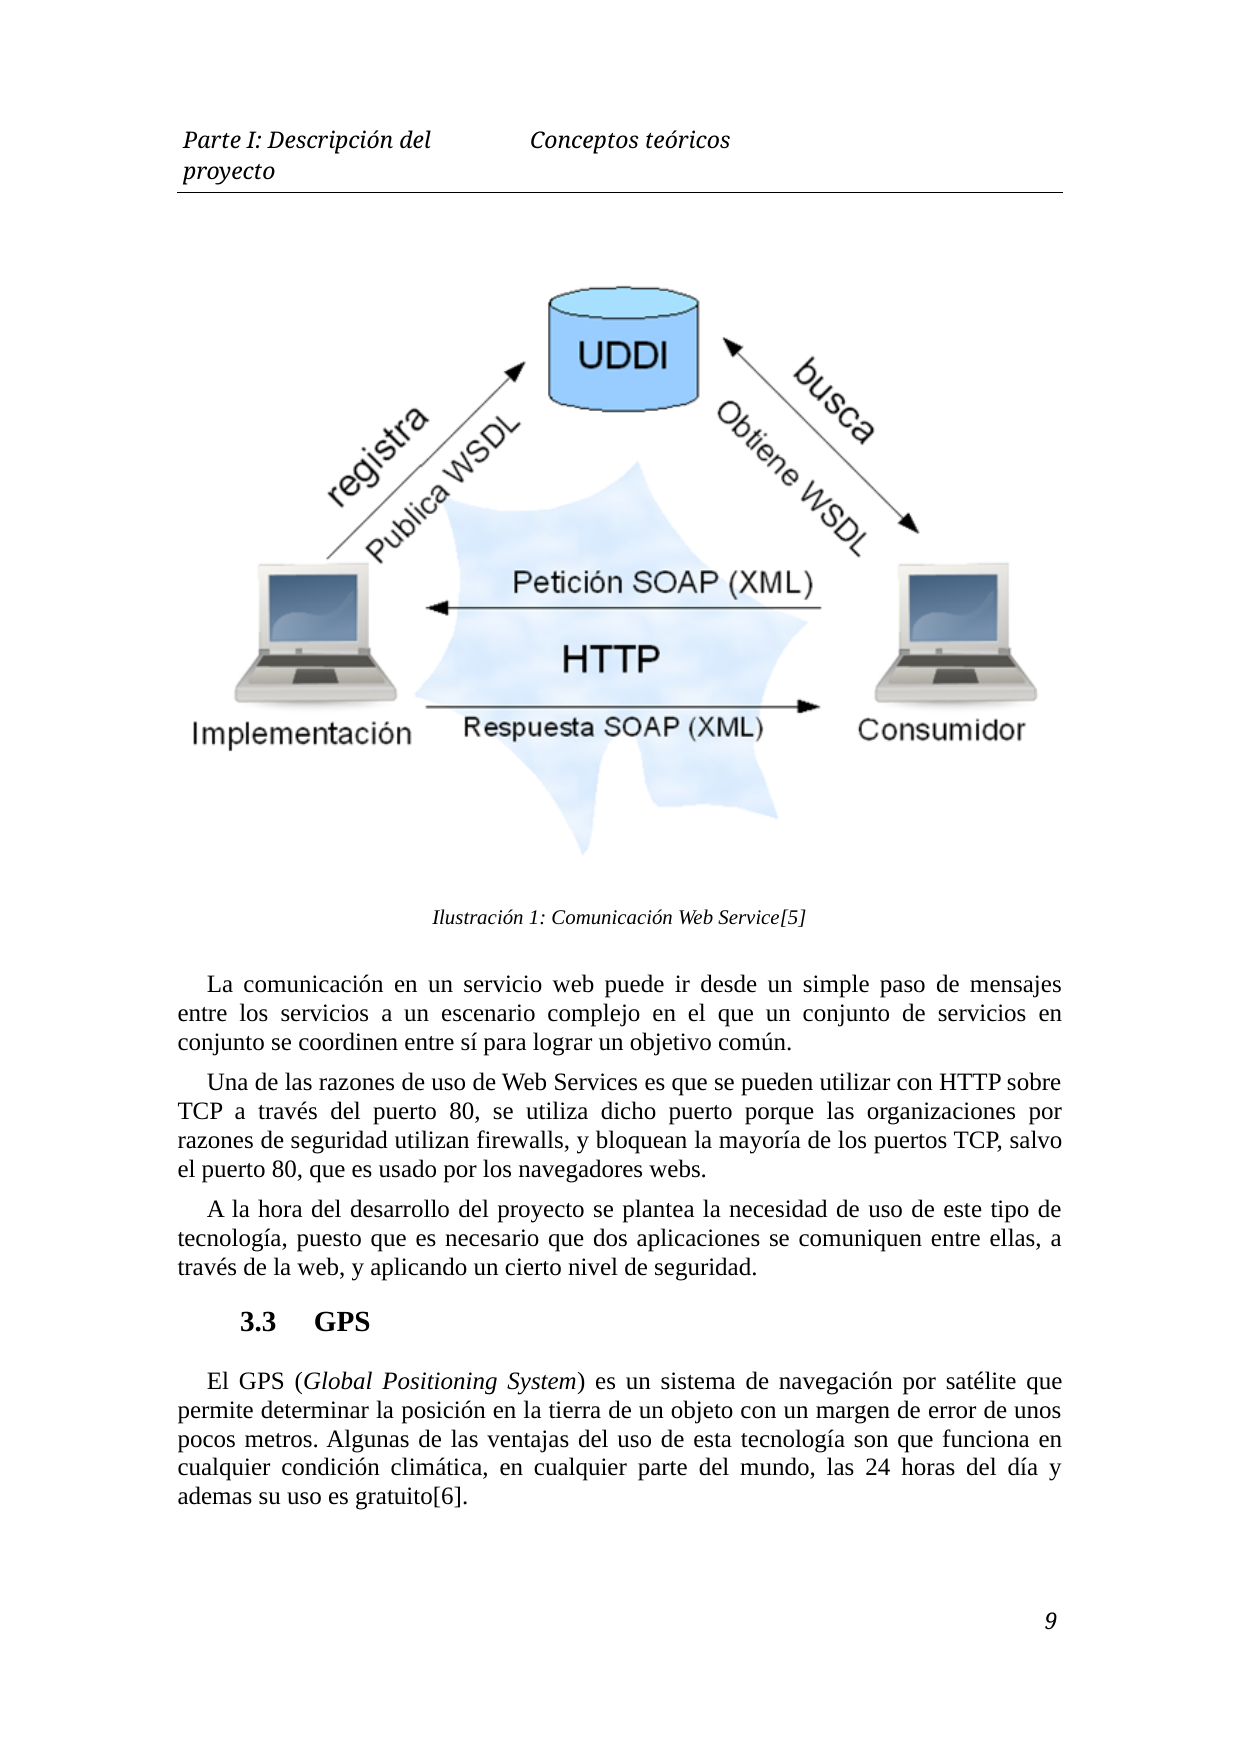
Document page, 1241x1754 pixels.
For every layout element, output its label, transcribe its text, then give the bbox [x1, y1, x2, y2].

text Ilustración 1: Comunicación Web Service[5] [177, 905, 1063, 929]
picture [177, 250, 1063, 905]
text A la hora del desarrollo del proyecto se plantea la necesidad de uso de este tipo de tecnología, puesto que es necesario que dos aplicaciones se comuniquen entre ellas, a través de la web, y aplicando un cierto nivel de seguridad. [177, 1194, 1063, 1281]
text La comunicación en un servicio web puede ir desde un simple paso de mensajes entre los servicios a un escenario complejo en el que un conjunto de servicios en conjunto se coordinen entre sí para lograr un objetivo común. [177, 969, 1063, 1056]
text El GPS (Global Positioning System) es un sistema de navegación por satélite que permite determinar la posición en la tierra de un objeto con un margen de error de unos pocos metros. Algunas de las ventajas del uso de esta tecnología son que funciona en cualquier condición climática, en cualquier parte del mundo, las 24 horas del día y ademas su uso es gratuito[6]. [177, 1366, 1063, 1510]
text Una de las razones de uso de Web Services es que se pueden utilizar con HTTP sobre TCP a través del puerto 80, se utiliza dicho puerto porque las organizaciones por razones de seguridad utilizan firewalls, y bloquean la mayoría de los puertos TCP, salvo el puerto 80, que es usado por los navegadores webs. [177, 1067, 1063, 1182]
subtitle GPS [240, 1304, 1063, 1338]
